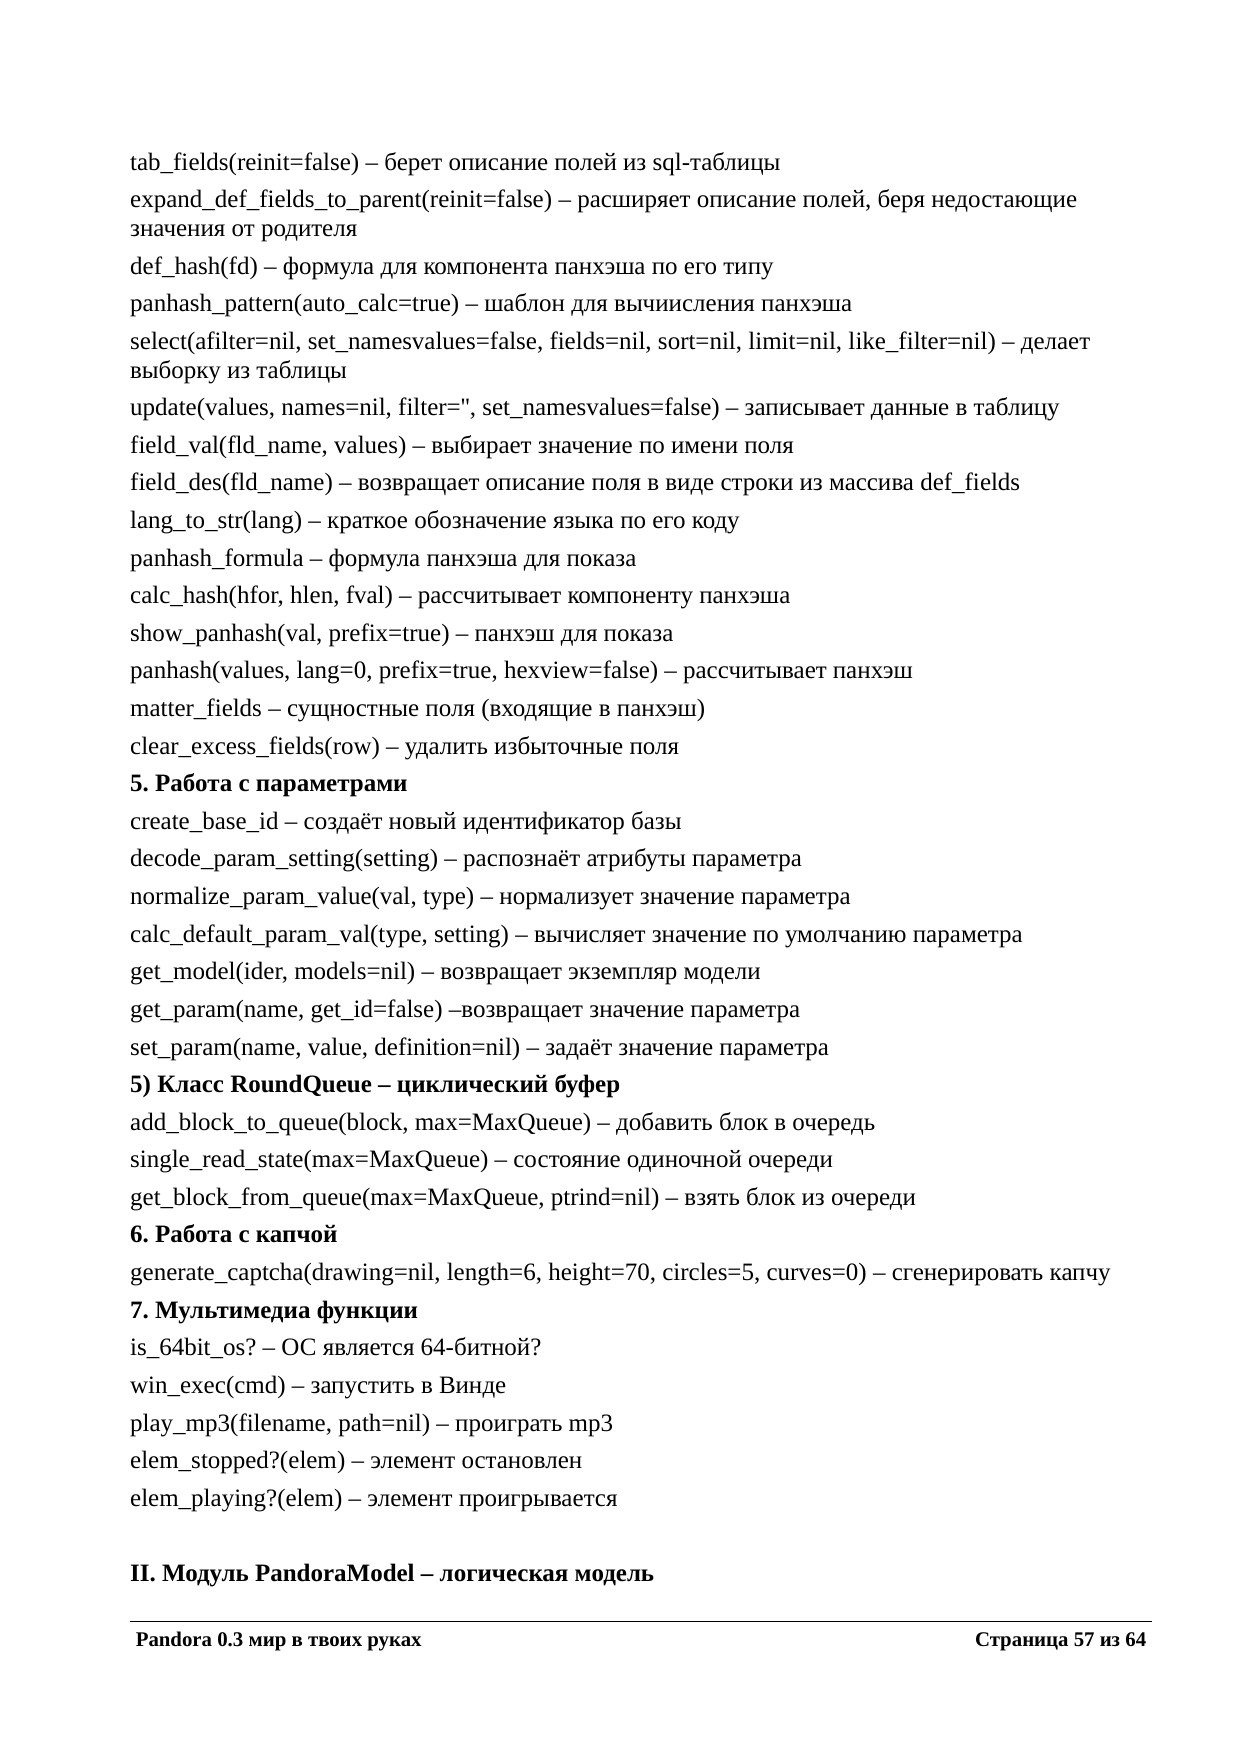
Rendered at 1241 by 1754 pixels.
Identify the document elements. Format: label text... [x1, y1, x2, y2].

text elem_stopped?(elem) – элемент остановлен [130, 1445, 1152, 1474]
text get_param(name, get_id=false) –возвращает значение параметра [130, 994, 1152, 1023]
text normalize_param_value(val, type) – нормализует значение параметра [130, 881, 1152, 910]
text elem_playing?(elem) – элемент проигрывается [130, 1483, 1152, 1512]
text show_panhash(val, prefix=true) – панхэш для показа [130, 618, 1152, 647]
text single_read_state(max=MaxQueue) – состояние одиночной очереди [130, 1144, 1152, 1173]
text get_block_from_queue(max=MaxQueue, ptrind=nil) – взять блок из очереди [130, 1182, 1152, 1211]
text 7. Мультимедиа функции [130, 1295, 1152, 1323]
text 5. Работа с параметрами [130, 768, 1152, 797]
text win_exec(cmd) – запустить в Винде [130, 1370, 1152, 1399]
text select(afilter=nil, set_namesvalues=false, fields=nil, sort=nil, limit=nil, like_filter=nil) – делает выборку из таблицы [130, 326, 1152, 383]
text 6. Работа с капчой [130, 1219, 1152, 1248]
text calc_hash(hfor, hlen, fval) – рассчитывает компоненту панхэша [130, 580, 1152, 609]
text matter_fields – сущностные поля (входящие в панхэш) [130, 693, 1152, 722]
text panhash_formula – формула панхэша для показа [130, 543, 1152, 571]
text tab_fields(reinit=false) – берет описание полей из sql-таблицы [130, 147, 1152, 176]
text lang_to_str(lang) – краткое обозначение языка по его коду [130, 505, 1152, 534]
text calc_default_param_val(type, setting) – вычисляет значение по умолчанию параметра [130, 919, 1152, 947]
text add_block_to_queue(block, max=MaxQueue) – добавить блок в очередь [130, 1107, 1152, 1136]
text panhash_pattern(auto_calc=true) – шаблон для вычиисления панхэша [130, 288, 1152, 317]
text decode_param_setting(setting) – распознаёт атрибуты параметра [130, 843, 1152, 872]
text is_64bit_os? – ОС является 64-битной? [130, 1332, 1152, 1361]
text create_base_id – создаёт новый идентификатор базы [130, 806, 1152, 835]
text get_model(ider, models=nil) – возвращает экземпляр модели [130, 956, 1152, 985]
text update(values, names=nil, filter='', set_namesvalues=false) – записывает данные в таблицу [130, 392, 1152, 421]
text field_des(fld_name) – возвращает описание поля в виде строки из массива def_fields [130, 467, 1152, 496]
text field_val(fld_name, values) – выбирает значение по имени поля [130, 430, 1152, 459]
text play_mp3(filename, path=nil) – проиграть mp3 [130, 1408, 1152, 1436]
text clear_excess_fields(row) – удалить избыточные поля [130, 731, 1152, 759]
text generate_captcha(drawing=nil, length=6, height=70, circles=5, curves=0) – сгенерировать капчу [130, 1257, 1152, 1286]
text set_param(name, value, definition=nil) – задаёт значение параметра [130, 1032, 1152, 1060]
text expand_def_fields_to_parent(reinit=false) – расширяет описание полей, беря недостающие значения от родителя [130, 184, 1152, 242]
text II. Модуль PandoraModel – логическая модель [130, 1558, 1152, 1587]
text def_hash(fd) – формула для компонента панхэша по его типу [130, 251, 1152, 279]
text 5) Класс RoundQueue – циклический буфер [130, 1069, 1152, 1098]
text panhash(values, lang=0, prefix=true, hexview=false) – рассчитывает панхэш [130, 656, 1152, 684]
